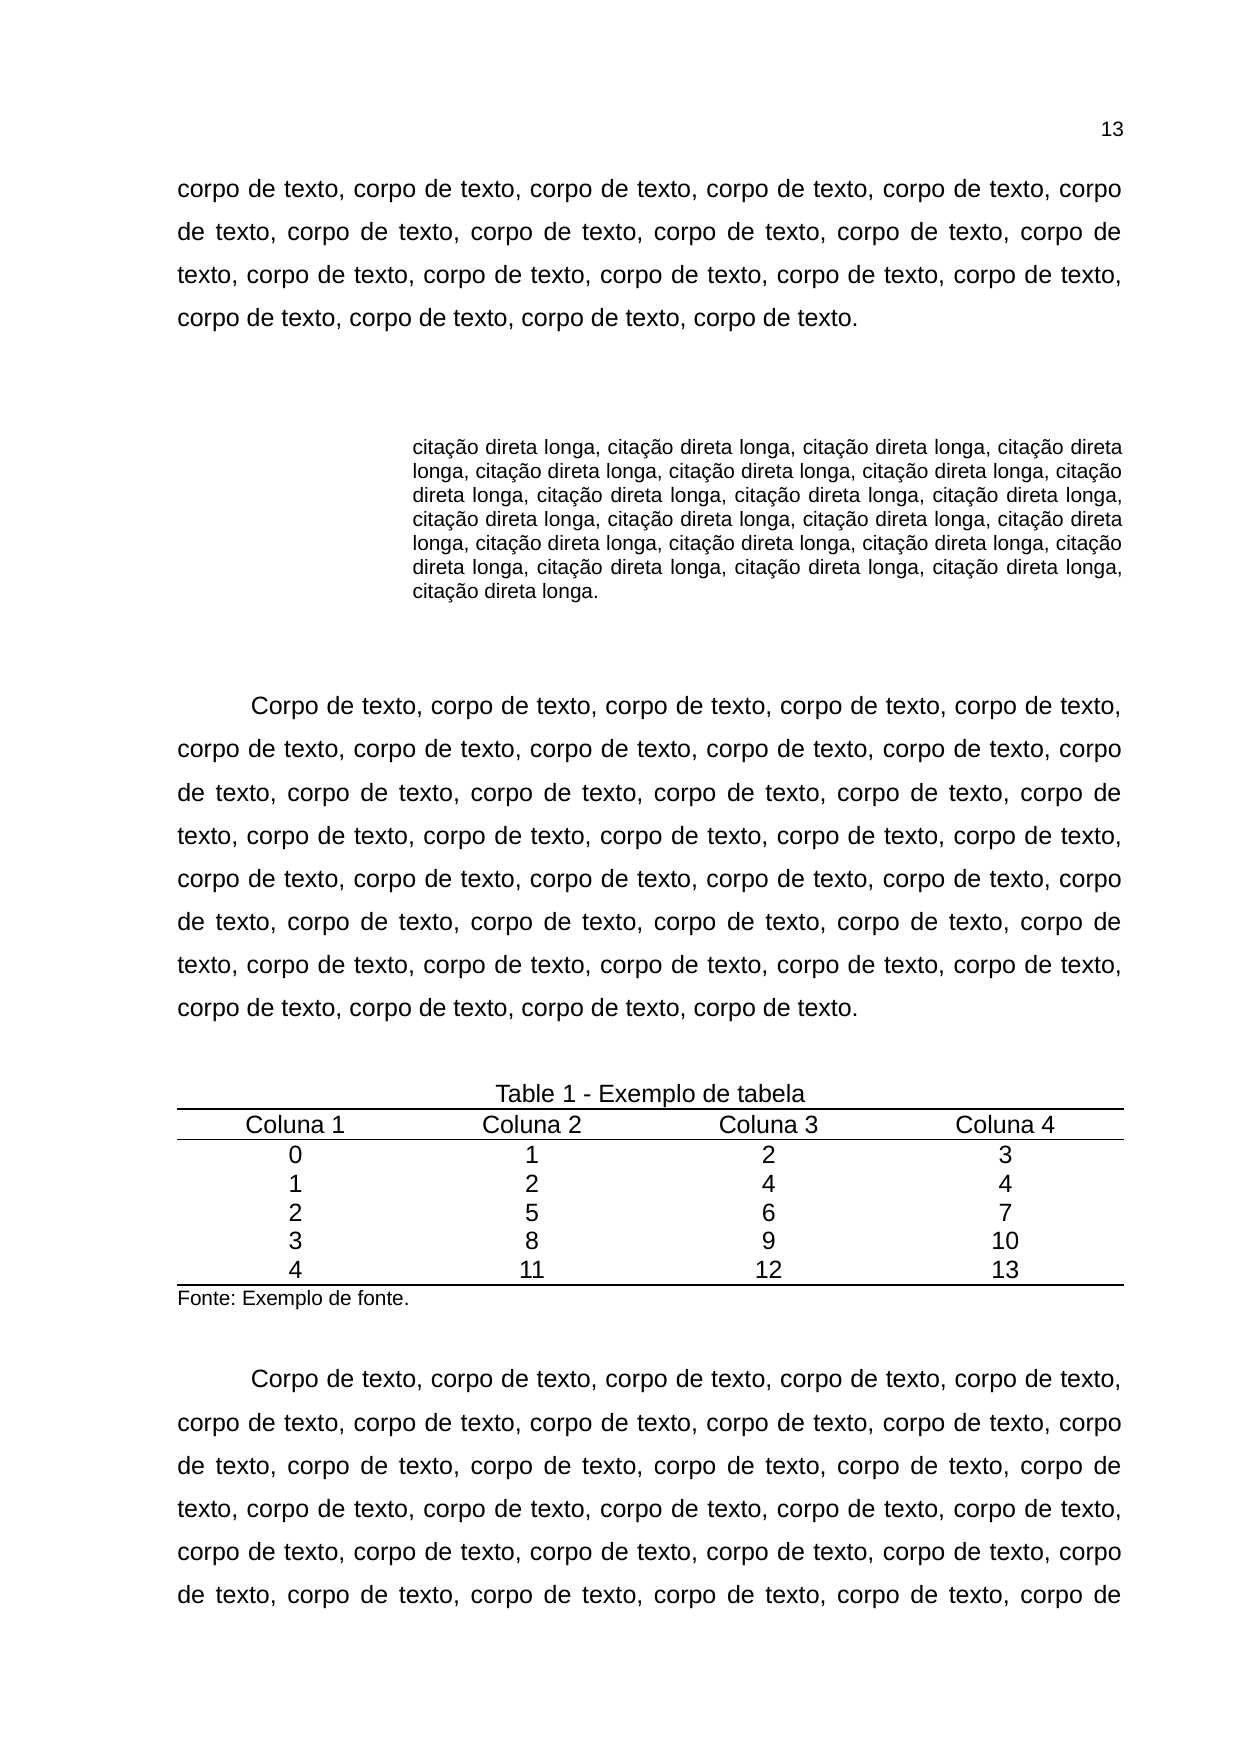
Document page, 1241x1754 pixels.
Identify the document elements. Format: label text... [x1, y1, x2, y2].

table_header Coluna 1 [177, 1110, 413, 1138]
table_header Coluna 4 [887, 1110, 1123, 1138]
table_cell 5 [414, 1198, 650, 1226]
table_header Coluna 3 [650, 1110, 887, 1138]
text citação direta longa, citação direta longa, citação direta longa, citação direta longa, citação direta longa, citação direta longa, citação direta longa, citação direta longa, citação direta longa, citação direta longa, citação direta longa, citação direta longa, citação direta longa, citação direta longa, citação direta longa, citação direta longa, citação direta longa, citação direta longa, citação direta longa, citação direta longa, citação direta longa, citação direta longa, citação direta longa. [412, 435, 1123, 603]
table_cell 9 [650, 1226, 887, 1255]
table_cell 8 [414, 1226, 650, 1255]
text Fonte: Exemplo de fonte. [177, 1286, 1123, 1309]
table_cell 0 [177, 1140, 413, 1169]
table_cell 13 [887, 1255, 1123, 1284]
table_cell 12 [650, 1255, 887, 1284]
table_cell 2 [414, 1169, 650, 1198]
table_cell 2 [177, 1198, 413, 1226]
table_cell 4 [177, 1255, 413, 1284]
table_cell 3 [887, 1140, 1123, 1169]
table_cell 1 [177, 1169, 413, 1198]
table_cell 2 [650, 1140, 887, 1169]
table_cell 11 [414, 1255, 650, 1284]
table_cell 7 [887, 1198, 1123, 1226]
table_header Coluna 2 [414, 1110, 650, 1138]
text Corpo de texto, corpo de texto, corpo de texto, corpo de texto, corpo de texto, corpo de texto, corpo de texto, corpo de texto, corpo de texto, corpo de texto, corpo de texto, corpo de texto, corpo de texto, corpo de texto, corpo de texto, corpo de texto, corpo de texto, corpo de texto, corpo de texto, corpo de texto, corpo de texto, corpo de texto, corpo de texto, corpo de texto, corpo de texto, corpo de texto, corpo de texto, corpo de texto, corpo de texto, corpo de texto, corpo de texto, corpo de [177, 1364, 1123, 1609]
text Corpo de texto, corpo de texto, corpo de texto, corpo de texto, corpo de texto, corpo de texto, corpo de texto, corpo de texto, corpo de texto, corpo de texto, corpo de texto, corpo de texto, corpo de texto, corpo de texto, corpo de texto, corpo de texto, corpo de texto, corpo de texto, corpo de texto, corpo de texto, corpo de texto, corpo de texto, corpo de texto, corpo de texto, corpo de texto, corpo de texto, corpo de texto, corpo de texto, corpo de texto, corpo de texto, corpo de texto, corpo de texto, corpo de texto, corpo de texto, corpo de texto, corpo de texto, corpo de texto, corpo de texto, corpo de texto, corpo de texto, corpo de texto. [177, 691, 1123, 1022]
table_cell 1 [414, 1140, 650, 1169]
text corpo de texto, corpo de texto, corpo de texto, corpo de texto, corpo de texto, corpo de texto, corpo de texto, corpo de texto, corpo de texto, corpo de texto, corpo de texto, corpo de texto, corpo de texto, corpo de texto, corpo de texto, corpo de texto, corpo de texto, corpo de texto, corpo de texto, corpo de texto. [177, 174, 1123, 332]
table_cell 6 [650, 1198, 887, 1226]
table_cell 4 [887, 1169, 1123, 1198]
table_cell 4 [650, 1169, 887, 1198]
text Table 1 - Exemplo de tabela [177, 1079, 1123, 1108]
table_cell 3 [177, 1226, 413, 1255]
table_cell 10 [887, 1226, 1123, 1255]
